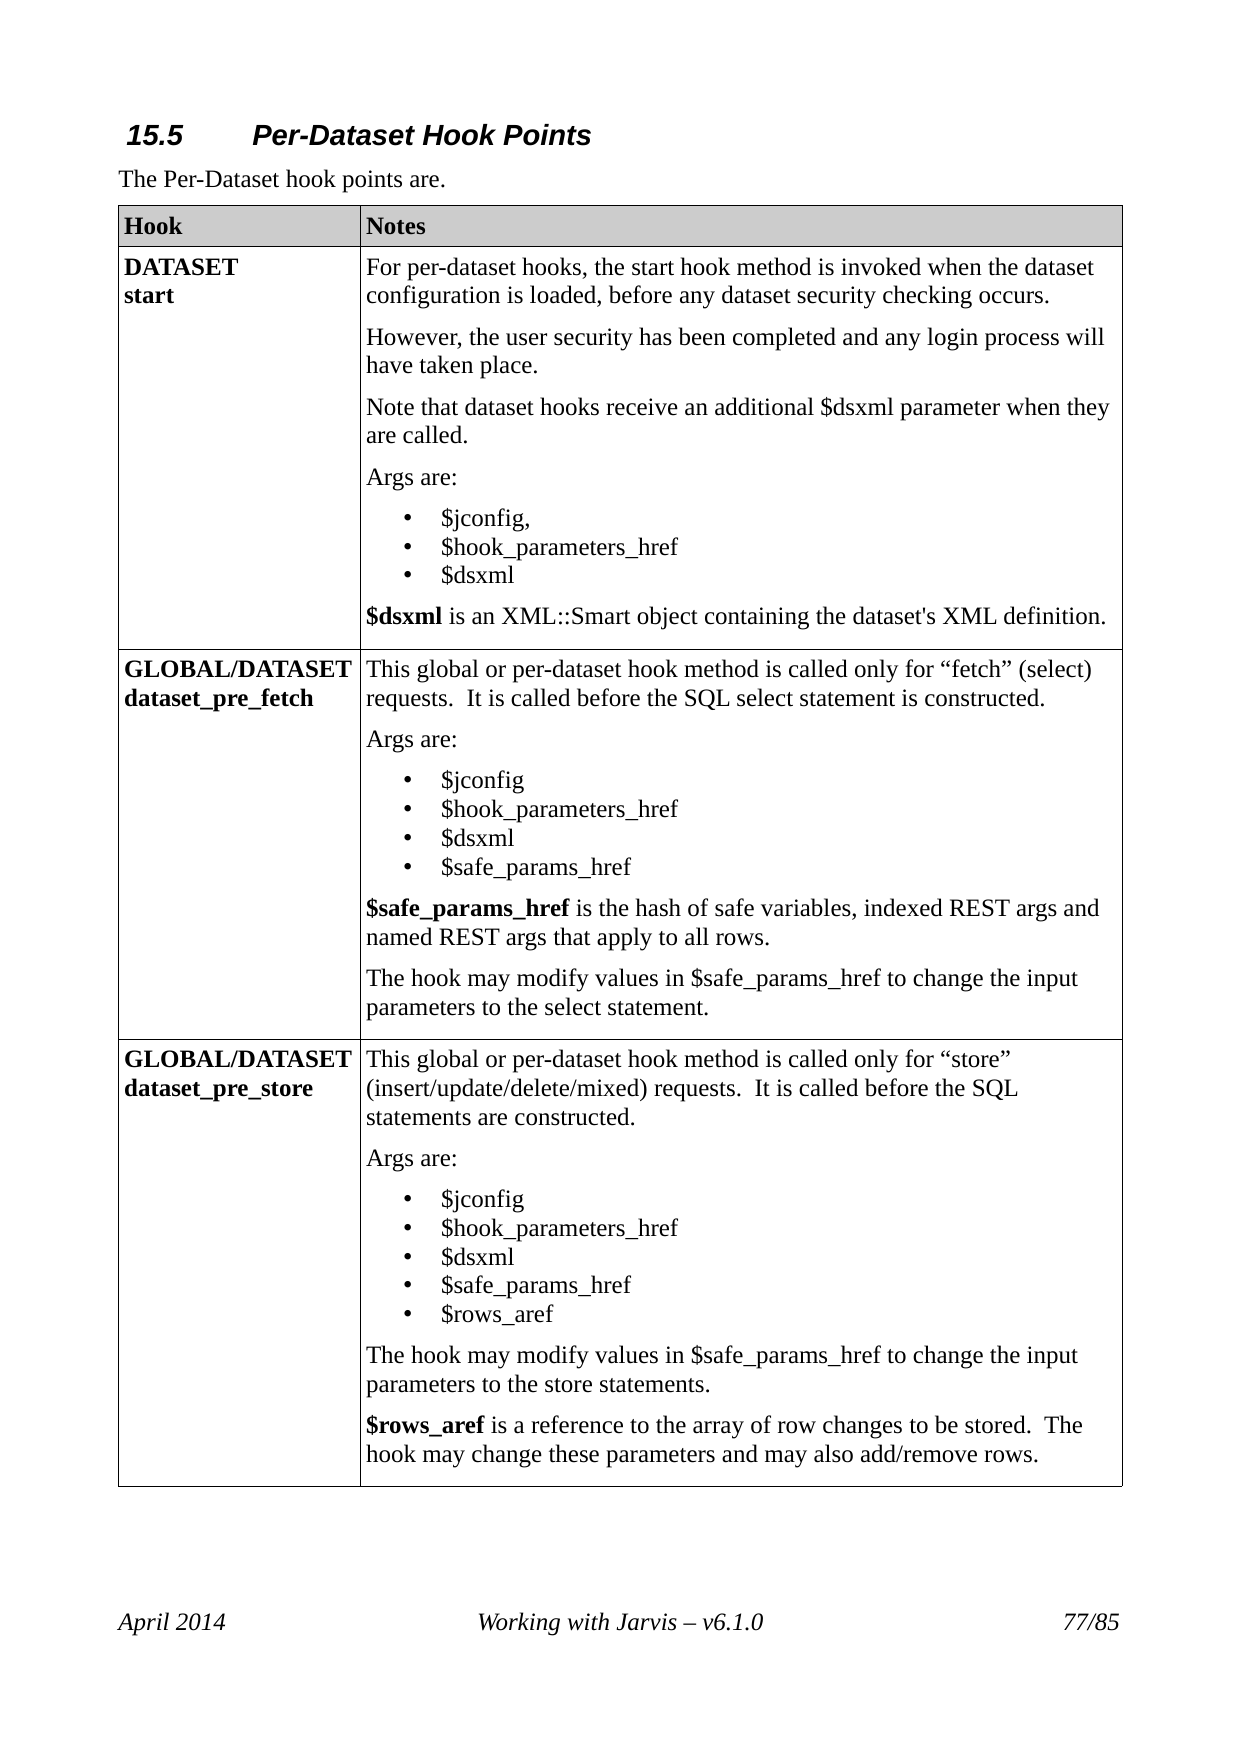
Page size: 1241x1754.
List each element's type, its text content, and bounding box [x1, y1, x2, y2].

table_header Notes [361, 206, 1122, 246]
table_cell This global or per-dataset hook method is called only for “store” (insert/update/delete/mixed) requests. It is called before the SQL statements are constructed. Args are: $jconfig $hook_parameters_href $dsxml $safe_params_href $rows_aref The hook may modify values in $safe_params_href to change the input parameters to the store statements. $rows_aref is a reference to the array of row changes to be stored. The hook may change these parameters and may also add/remove rows. [361, 1040, 1122, 1486]
table_header Hook [119, 206, 360, 246]
table_cell This global or per-dataset hook method is called only for “fetch” (select) requests. It is called before the SQL select statement is constructed. Args are: $jconfig $hook_parameters_href $dsxml $safe_params_href $safe_params_href is the hash of safe variables, indexed REST args and named REST args that apply to all rows. The hook may modify values in $safe_params_href to change the input parameters to the select statement. [361, 650, 1122, 1038]
table_cell DATASET start [119, 247, 360, 648]
text The Per-Dataset hook points are. [118, 164, 1122, 193]
table_cell For per-dataset hooks, the start hook method is invoked when the dataset configuration is loaded, before any dataset security checking occurs. However, the user security has been completed and any login process will have taken place. Note that dataset hooks receive an additional $dsxml parameter when they are called. Args are: $jconfig, $hook_parameters_href $dsxml $dsxml is an XML::Smart object containing the dataset's XML definition. [361, 247, 1122, 648]
table_cell GLOBAL/DATASET dataset_pre_fetch [119, 650, 360, 1038]
table_cell GLOBAL/DATASET dataset_pre_store [119, 1040, 360, 1486]
subtitle Per-Dataset Hook Points [118, 118, 1122, 152]
